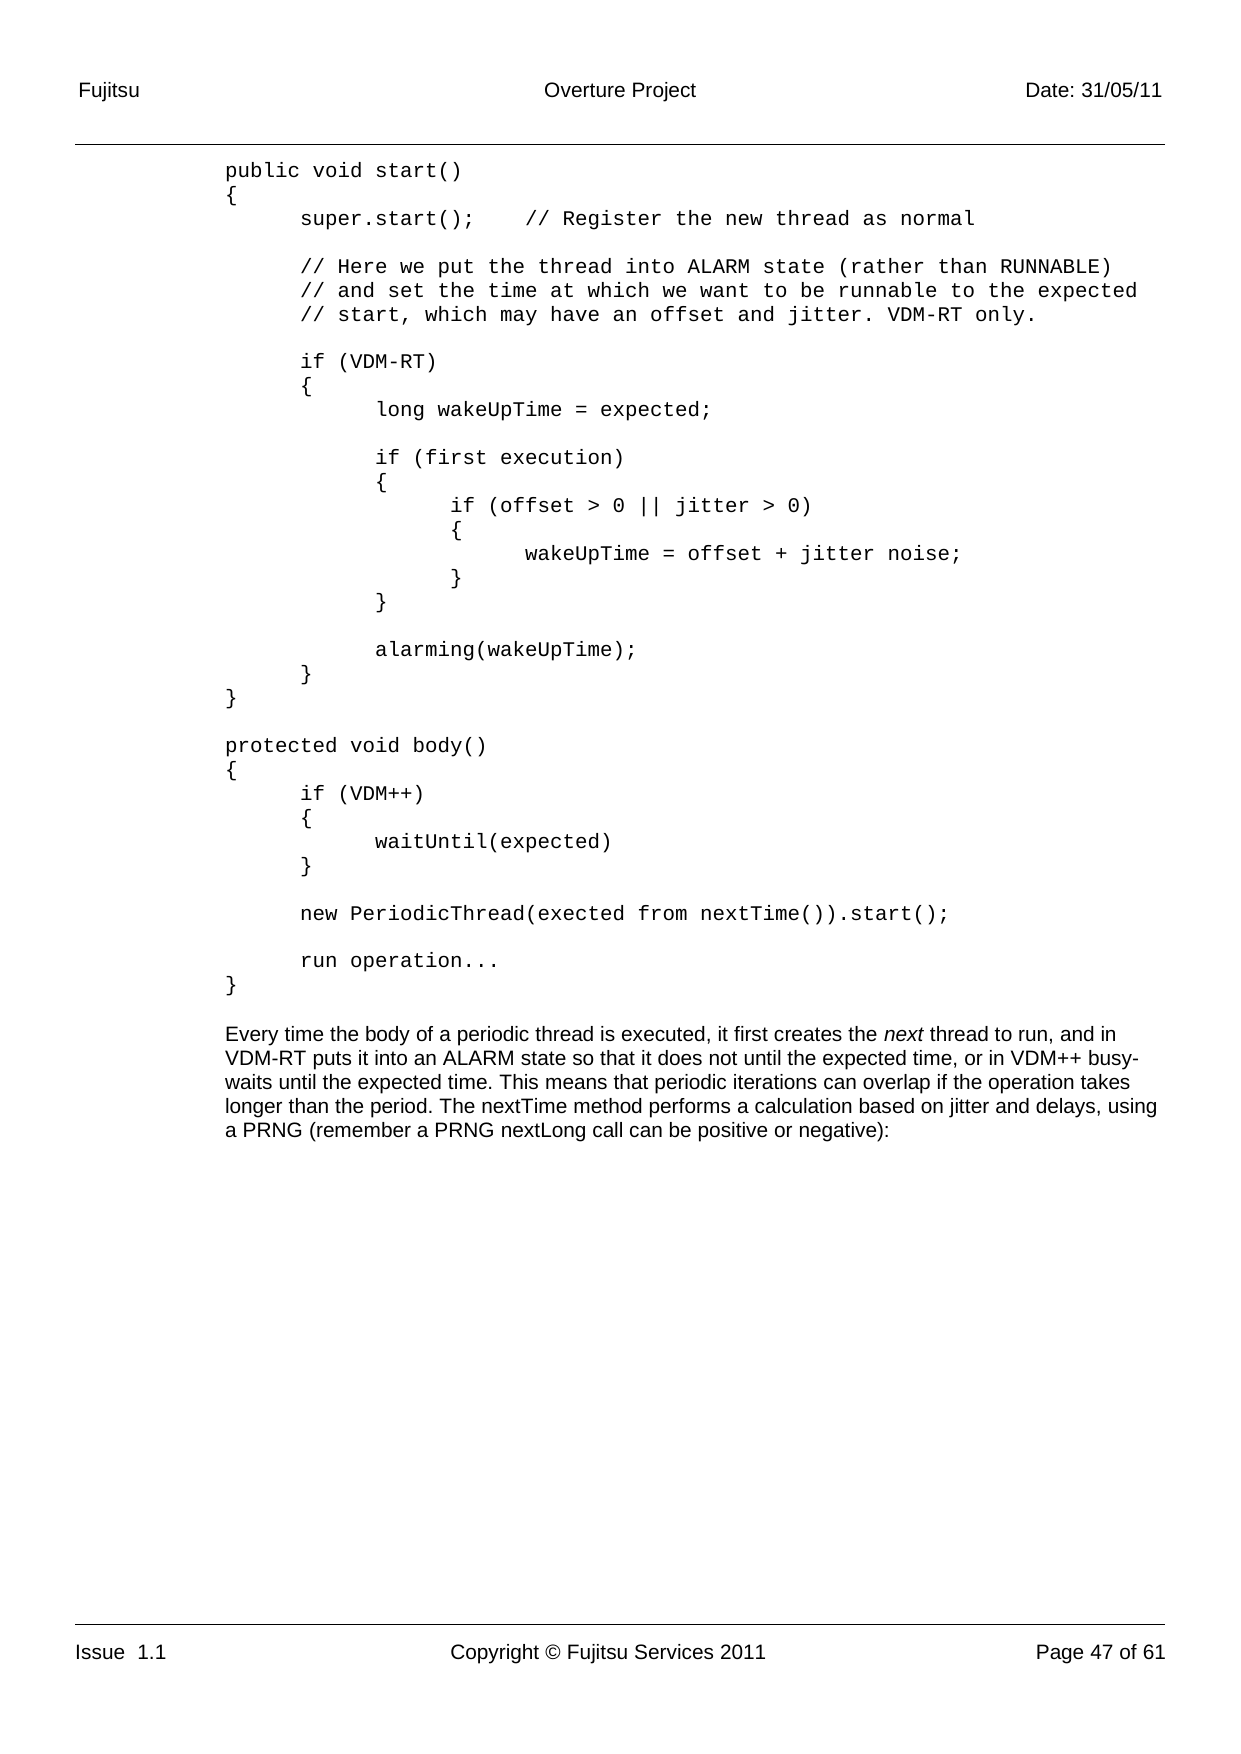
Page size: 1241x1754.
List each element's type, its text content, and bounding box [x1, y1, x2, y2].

text { [225, 759, 1165, 783]
text { [225, 519, 1165, 543]
text new PeriodicThread(exected from nextTime()).start(); [225, 902, 1165, 926]
text if (VDM++) [225, 783, 1165, 807]
text long wakeUpTime = expected; [225, 399, 1165, 423]
text waitUntil(expected) [225, 831, 1165, 854]
text } [225, 974, 1165, 998]
text } [225, 687, 1165, 711]
text wakeUpTime = offset + jitter noise; [225, 543, 1165, 567]
text if (VDM-RT) [225, 351, 1165, 375]
text run operation... [225, 950, 1165, 974]
text Every time the body of a periodic thread is executed, it first creates the next thread to run, and in VDM-RT puts it into an ALARM state so that it does not until the expected time, or in VDM++ busy-waits until the expected time. This means that periodic iterations can overlap if the operation takes longer than the period. The nextTime method performs a calculation based on jitter and delays, using a PRNG (remember a PRNG nextLong call can be positive or negative): [225, 1022, 1165, 1142]
text } [225, 591, 1165, 615]
text { [225, 807, 1165, 831]
text if (offset > 0 || jitter > 0) [225, 495, 1165, 519]
text { [225, 471, 1165, 495]
text } [225, 854, 1165, 878]
text { [225, 375, 1165, 399]
text } [225, 663, 1165, 687]
text public void start() [225, 160, 1165, 184]
text alarming(wakeUpTime); [225, 639, 1165, 663]
text super.start(); // Register the new thread as normal [225, 208, 1165, 232]
text } [225, 567, 1165, 591]
text // start, which may have an offset and jitter. VDM-RT only. [225, 303, 1165, 327]
text protected void body() [225, 735, 1165, 759]
text if (first execution) [225, 447, 1165, 471]
text // and set the time at which we want to be runnable to the expected [225, 279, 1165, 303]
text { [225, 184, 1165, 208]
text // Here we put the thread into ALARM state (rather than RUNNABLE) [225, 256, 1165, 279]
